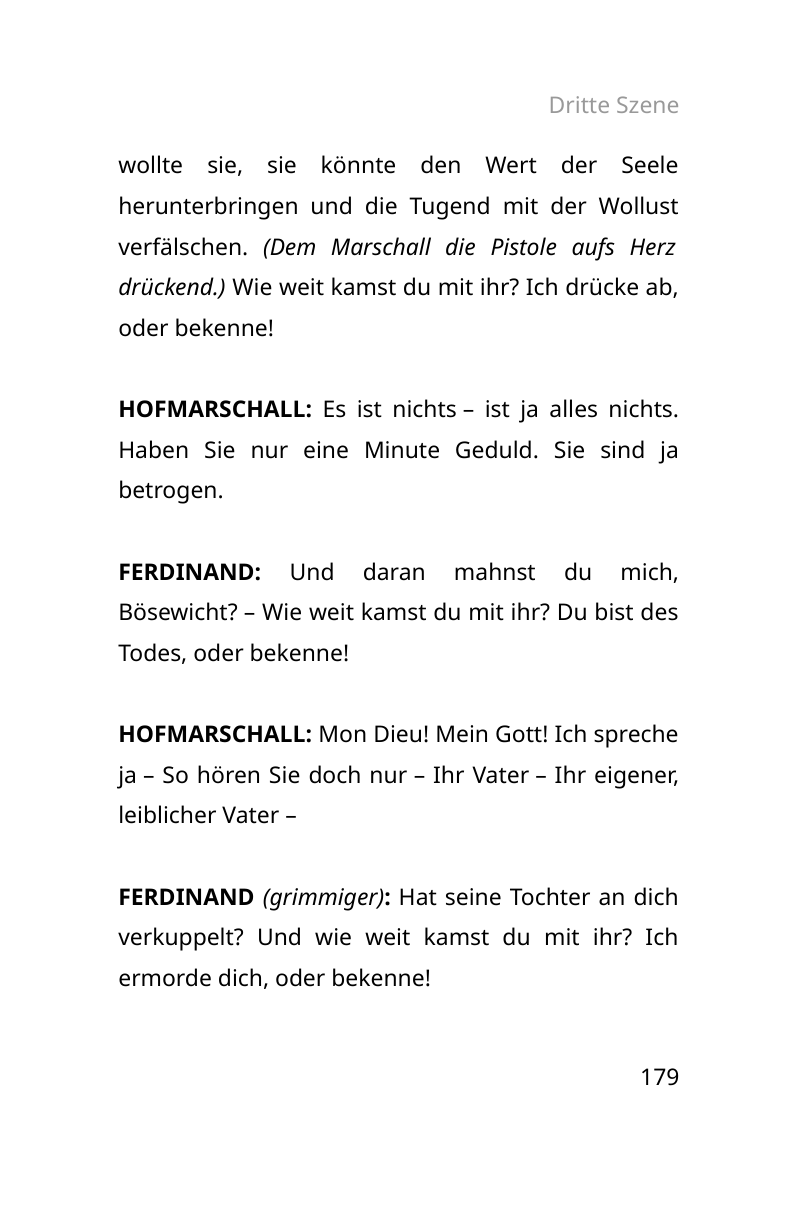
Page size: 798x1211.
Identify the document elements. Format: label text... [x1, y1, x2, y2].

text HOFMARSCHALL: Mon Dieu! Mein Gott! Ich spreche ja – So hören Sie doch nur – Ihr Vater – Ihr eigener, leiblicher Vater – [118, 689, 679, 831]
text FERDINAND: Und daran mahnst du mich, Bösewicht? – Wie weit kamst du mit ihr? Du bist des Todes, oder bekenne! [118, 527, 679, 668]
text FERDINAND (grimmiger): Hat seine Tochter an dich verkuppelt? Und wie weit kamst du mit ihr? Ich ermorde dich, oder bekenne! [118, 852, 679, 993]
text wollte sie, sie könnte den Wert der Seele herunterbringen und die Tugend mit der Wollust verfälschen. (Dem Marschall die Pistole aufs Herz drückend.) Wie weit kamst du mit ihr? Ich drücke ab, oder bekenne! [118, 149, 679, 343]
text HOFMARSCHALL: Es ist nichts – ist ja alles nichts. Haben Sie nur eine Minute Geduld. Sie sind ja betrogen. [118, 364, 679, 506]
